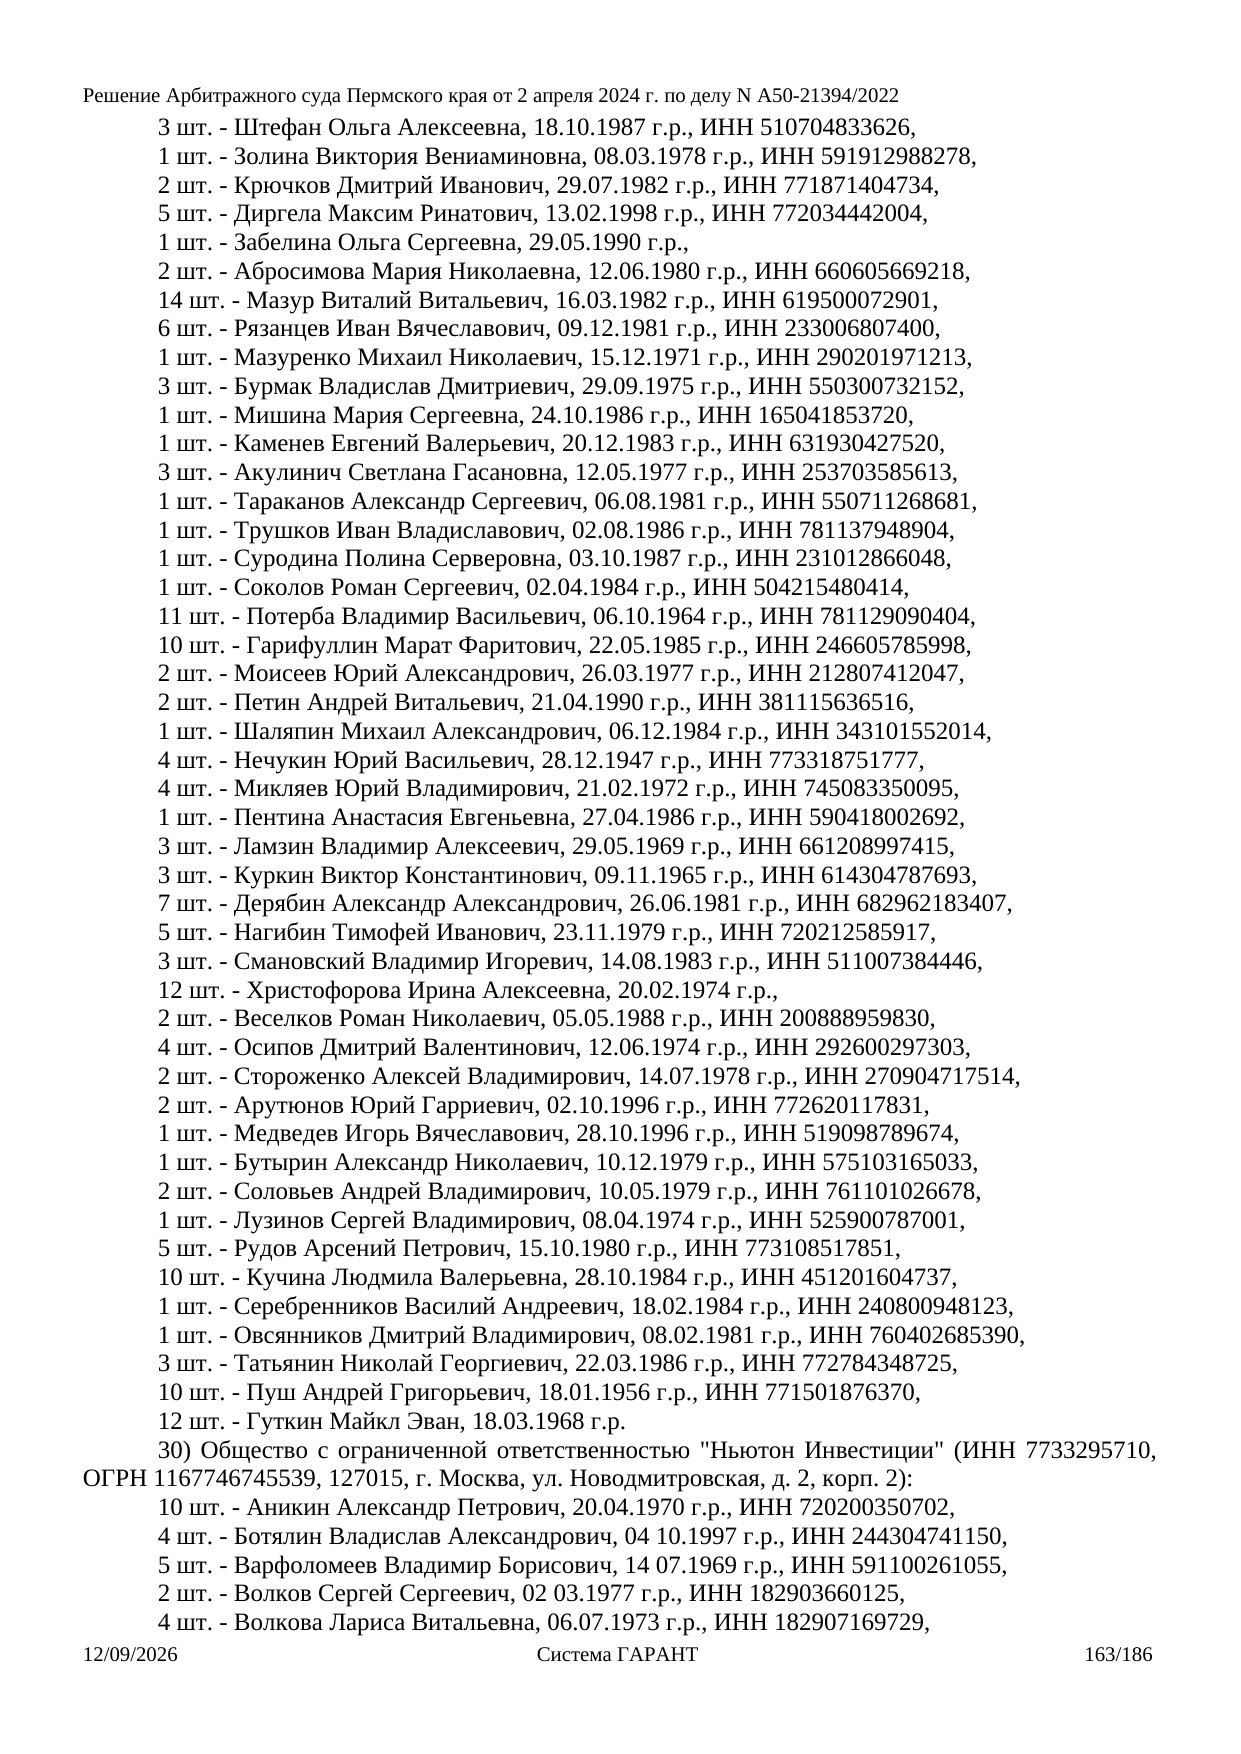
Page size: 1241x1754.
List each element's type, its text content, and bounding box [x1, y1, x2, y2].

text 12 шт. - Гуткин Майкл Эван, 18.03.1968 г.р. [83, 1406, 1157, 1435]
text 6 шт. - Рязанцев Иван Вячеславович, 09.12.1981 г.р., ИНН 233006807400, [83, 313, 1157, 342]
text 1 шт. - Шаляпин Михаил Александрович, 06.12.1984 г.р., ИНН 343101552014, [83, 716, 1157, 745]
text 1 шт. - Лузинов Сергей Владимирович, 08.04.1974 г.р., ИНН 525900787001, [83, 1205, 1157, 1233]
text 2 шт. - Соловьев Андрей Владимирович, 10.05.1979 г.р., ИНН 761101026678, [83, 1176, 1157, 1205]
text 1 шт. - Суродина Полина Серверовна, 03.10.1987 г.р., ИНН 231012866048, [83, 543, 1157, 572]
text 14 шт. - Мазур Виталий Витальевич, 16.03.1982 г.р., ИНН 619500072901, [83, 285, 1157, 313]
text 1 шт. - Золина Виктория Вениаминовна, 08.03.1978 г.р., ИНН 591912988278, [83, 141, 1157, 170]
text 5 шт. - Нагибин Тимофей Иванович, 23.11.1979 г.р., ИНН 720212585917, [83, 917, 1157, 946]
text 3 шт. - Бурмак Владислав Дмитриевич, 29.09.1975 г.р., ИНН 550300732152, [83, 371, 1157, 400]
text 3 шт. - Татьянин Николай Георгиевич, 22.03.1986 г.р., ИНН 772784348725, [83, 1348, 1157, 1377]
text 2 шт. - Абросимова Мария Николаевна, 12.06.1980 г.р., ИНН 660605669218, [83, 256, 1157, 285]
text 4 шт. - Нечукин Юрий Васильевич, 28.12.1947 г.р., ИНН 773318751777, [83, 745, 1157, 773]
text 1 шт. - Мишина Мария Сергеевна, 24.10.1986 г.р., ИНН 165041853720, [83, 400, 1157, 428]
text 10 шт. - Кучина Людмила Валерьевна, 28.10.1984 г.р., ИНН 451201604737, [83, 1262, 1157, 1291]
text 2 шт. - Крючков Дмитрий Иванович, 29.07.1982 г.р., ИНН 771871404734, [83, 170, 1157, 198]
text 1 шт. - Бутырин Александр Николаевич, 10.12.1979 г.р., ИНН 575103165033, [83, 1147, 1157, 1176]
text 3 шт. - Штефан Ольга Алексеевна, 18.10.1987 г.р., ИНН 510704833626, [83, 112, 1157, 141]
text 1 шт. - Пентина Анастасия Евгеньевна, 27.04.1986 г.р., ИНН 590418002692, [83, 802, 1157, 831]
text 1 шт. - Серебренников Василий Андреевич, 18.02.1984 г.р., ИНН 240800948123, [83, 1291, 1157, 1320]
text 2 шт. - Стороженко Алексей Владимирович, 14.07.1978 г.р., ИНН 270904717514, [83, 1061, 1157, 1090]
text 12 шт. - Христофорова Ирина Алексеевна, 20.02.1974 г.р., [83, 975, 1157, 1003]
text 3 шт. - Акулинич Светлана Гасановна, 12.05.1977 г.р., ИНН 253703585613, [83, 457, 1157, 486]
text 4 шт. - Микляев Юрий Владимирович, 21.02.1972 г.р., ИНН 745083350095, [83, 773, 1157, 802]
text 2 шт. - Моисеев Юрий Александрович, 26.03.1977 г.р., ИНН 212807412047, [83, 658, 1157, 687]
text 10 шт. - Аникин Александр Петрович, 20.04.1970 г.р., ИНН 720200350702, [83, 1492, 1157, 1521]
text 3 шт. - Ламзин Владимир Алексеевич, 29.05.1969 г.р., ИНН 661208997415, [83, 831, 1157, 860]
text 10 шт. - Пуш Андрей Григорьевич, 18.01.1956 г.р., ИНН 771501876370, [83, 1377, 1157, 1406]
text 30) Общество с ограниченной ответственностью "Ньютон Инвестиции" (ИНН 7733295710, ОГРН 1167746745539, 127015, г. Москва, ул. Новодмитровская, д. 2, корп. 2): [83, 1435, 1157, 1492]
text 2 шт. - Арутюнов Юрий Гарриевич, 02.10.1996 г.р., ИНН 772620117831, [83, 1090, 1157, 1118]
text 11 шт. - Потерба Владимир Васильевич, 06.10.1964 г.р., ИНН 781129090404, [83, 601, 1157, 630]
text 1 шт. - Овсянников Дмитрий Владимирович, 08.02.1981 г.р., ИНН 760402685390, [83, 1320, 1157, 1348]
text 2 шт. - Веселков Роман Николаевич, 05.05.1988 г.р., ИНН 200888959830, [83, 1003, 1157, 1032]
text 4 шт. - Осипов Дмитрий Валентинович, 12.06.1974 г.р., ИНН 292600297303, [83, 1032, 1157, 1061]
text 1 шт. - Медведев Игорь Вячеславович, 28.10.1996 г.р., ИНН 519098789674, [83, 1118, 1157, 1147]
text 10 шт. - Гарифуллин Марат Фаритович, 22.05.1985 г.р., ИНН 246605785998, [83, 630, 1157, 658]
text 2 шт. - Волков Сергей Сергеевич, 02 03.1977 г.р., ИНН 182903660125, [83, 1578, 1157, 1607]
text 1 шт. - Мазуренко Михаил Николаевич, 15.12.1971 г.р., ИНН 290201971213, [83, 342, 1157, 371]
text 5 шт. - Диргела Максим Ринатович, 13.02.1998 г.р., ИНН 772034442004, [83, 198, 1157, 227]
text 5 шт. - Варфоломеев Владимир Борисович, 14 07.1969 г.р., ИНН 591100261055, [83, 1550, 1157, 1578]
text 2 шт. - Петин Андрей Витальевич, 21.04.1990 г.р., ИНН 381115636516, [83, 687, 1157, 716]
text 1 шт. - Соколов Роман Сергеевич, 02.04.1984 г.р., ИНН 504215480414, [83, 572, 1157, 601]
text 1 шт. - Каменев Евгений Валерьевич, 20.12.1983 г.р., ИНН 631930427520, [83, 428, 1157, 457]
text 1 шт. - Трушков Иван Владиславович, 02.08.1986 г.р., ИНН 781137948904, [83, 515, 1157, 543]
text 7 шт. - Дерябин Александр Александрович, 26.06.1981 г.р., ИНН 682962183407, [83, 888, 1157, 917]
text 1 шт. - Забелина Ольга Сергеевна, 29.05.1990 г.р., [83, 227, 1157, 256]
text 4 шт. - Ботялин Владислав Александрович, 04 10.1997 г.р., ИНН 244304741150, [83, 1521, 1157, 1550]
text 4 шт. - Волкова Лариса Витальевна, 06.07.1973 г.р., ИНН 182907169729, [83, 1607, 1157, 1636]
text 3 шт. - Куркин Виктор Константинович, 09.11.1965 г.р., ИНН 614304787693, [83, 860, 1157, 888]
text 5 шт. - Рудов Арсений Петрович, 15.10.1980 г.р., ИНН 773108517851, [83, 1233, 1157, 1262]
text 1 шт. - Тараканов Александр Сергеевич, 06.08.1981 г.р., ИНН 550711268681, [83, 486, 1157, 515]
text 3 шт. - Смановский Владимир Игоревич, 14.08.1983 г.р., ИНН 511007384446, [83, 946, 1157, 975]
